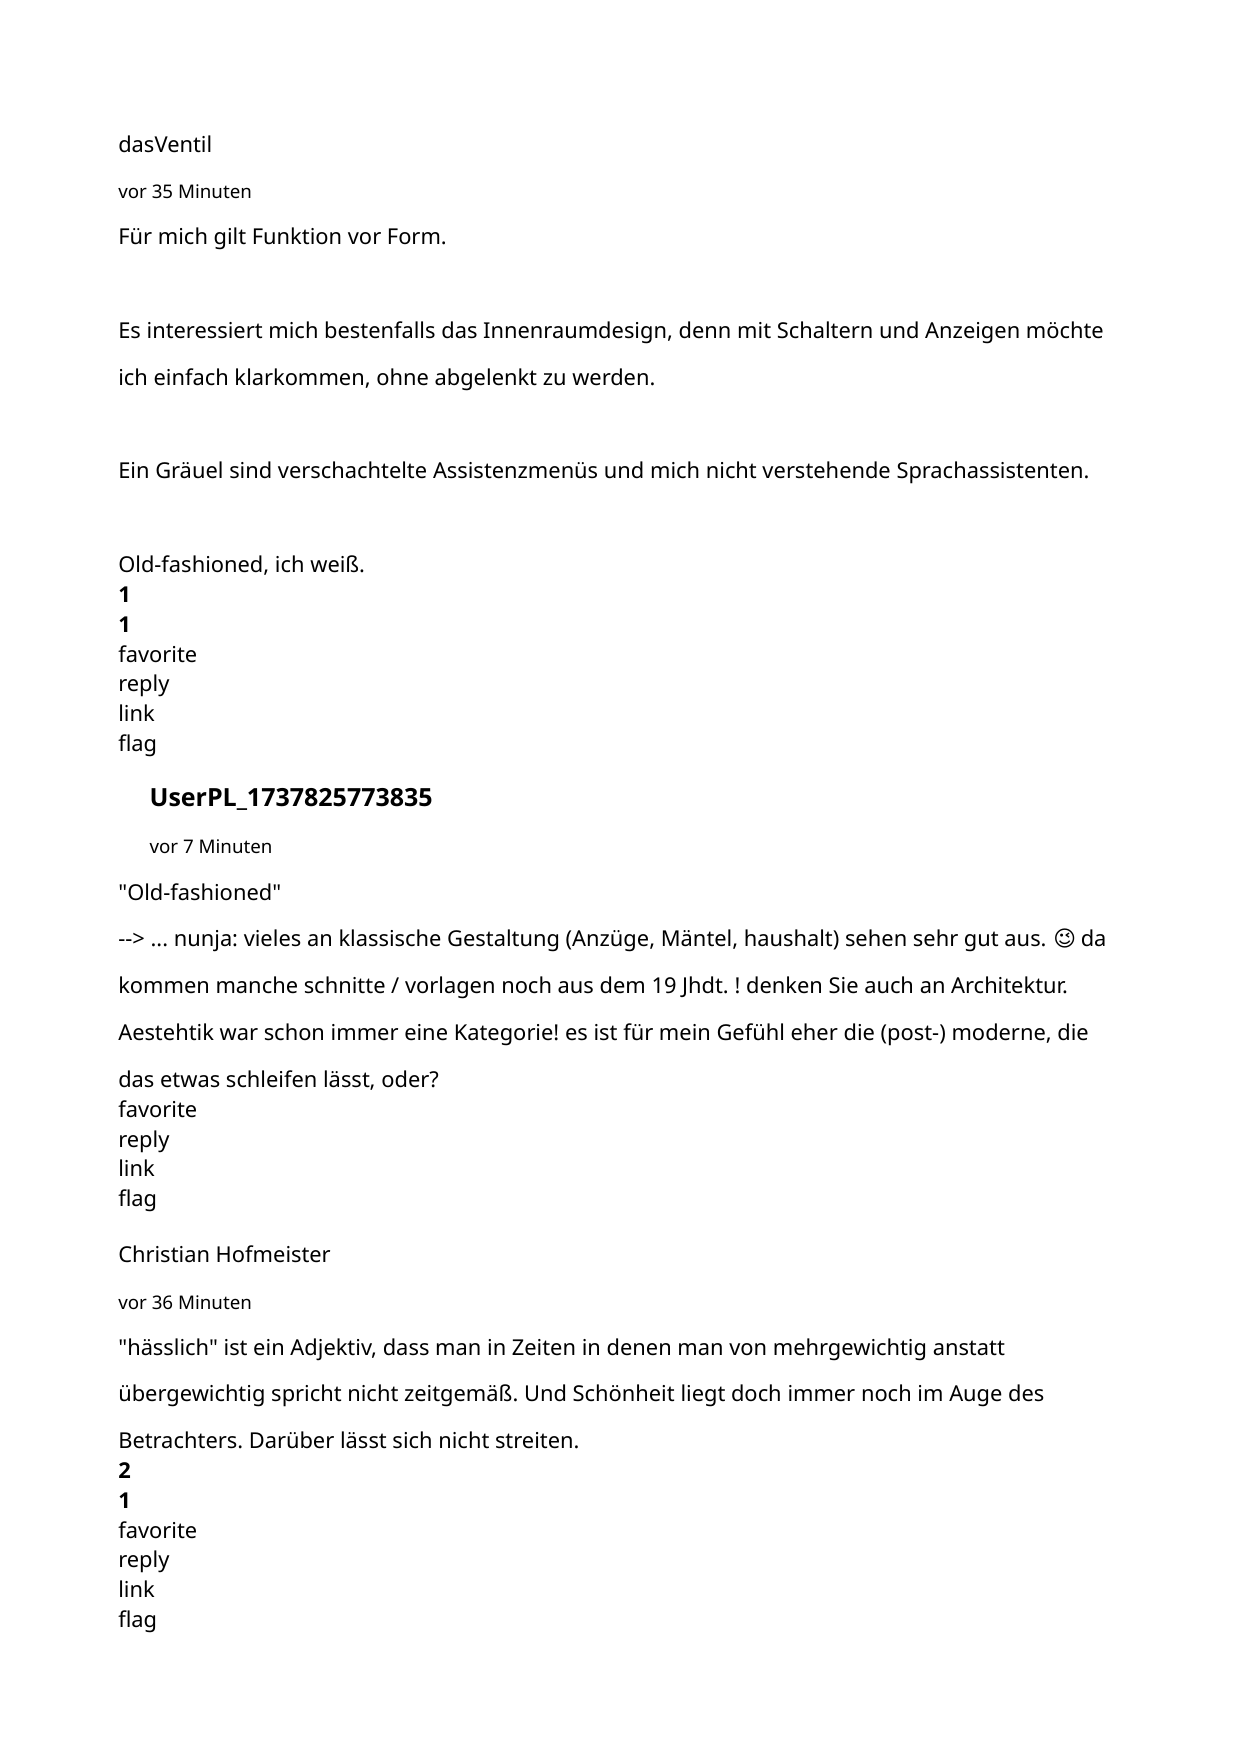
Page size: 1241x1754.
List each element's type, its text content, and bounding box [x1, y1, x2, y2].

text flag [118, 1604, 1122, 1634]
text 1 [118, 579, 1122, 609]
text favorite [118, 1094, 1122, 1123]
text vor 36 Minuten [118, 1285, 1122, 1314]
text link [118, 1574, 1122, 1604]
text reply [118, 1123, 1122, 1153]
text 1 [118, 1485, 1122, 1515]
text Für mich gilt Funktion vor Form. Es interessiert mich bestenfalls das Innenraumdesign, denn mit Schaltern und Anzeigen möchte ich einfach klarkommen, ohne abgelenkt zu werden. Ein Gräuel sind verschachtelte Assistenzmenüs und mich nicht verstehende Sprachassistenten. Old-fashioned, ich weiß. [118, 204, 1122, 579]
text reply [118, 1544, 1122, 1574]
text vor 7 Minuten [149, 830, 1122, 859]
text UserPL_1737825773835 [149, 773, 1114, 814]
text Christian Hofmeister [118, 1228, 1114, 1269]
text flag [118, 1183, 1122, 1213]
text reply [118, 668, 1122, 698]
text "Old-fashioned" --> ... nunja: vieles an klassische Gestaltung (Anzüge, Mäntel, haushalt) sehen sehr gut aus. 😉 da kommen manche schnitte / vorlagen noch aus dem 19 Jhdt. ! denken Sie auch an Architektur. Aestehtik war schon immer eine Kategorie! es ist für mein Gefühl eher die (post-) moderne, die das etwas schleifen lässt, oder? [118, 859, 1122, 1094]
text flag [118, 728, 1122, 758]
text 1 [118, 609, 1122, 639]
text dasVentil [118, 118, 1114, 159]
text favorite [118, 1515, 1122, 1544]
text 2 [118, 1455, 1122, 1485]
text "hässlich" ist ein Adjektiv, dass man in Zeiten in denen man von mehrgewichtig anstatt übergewichtig spricht nicht zeitgemäß. Und Schönheit liegt doch immer noch im Auge des Betrachters. Darüber lässt sich nicht streiten. [118, 1314, 1122, 1455]
text vor 35 Minuten [118, 174, 1122, 204]
text favorite [118, 639, 1122, 668]
text link [118, 1153, 1122, 1183]
text link [118, 698, 1122, 728]
